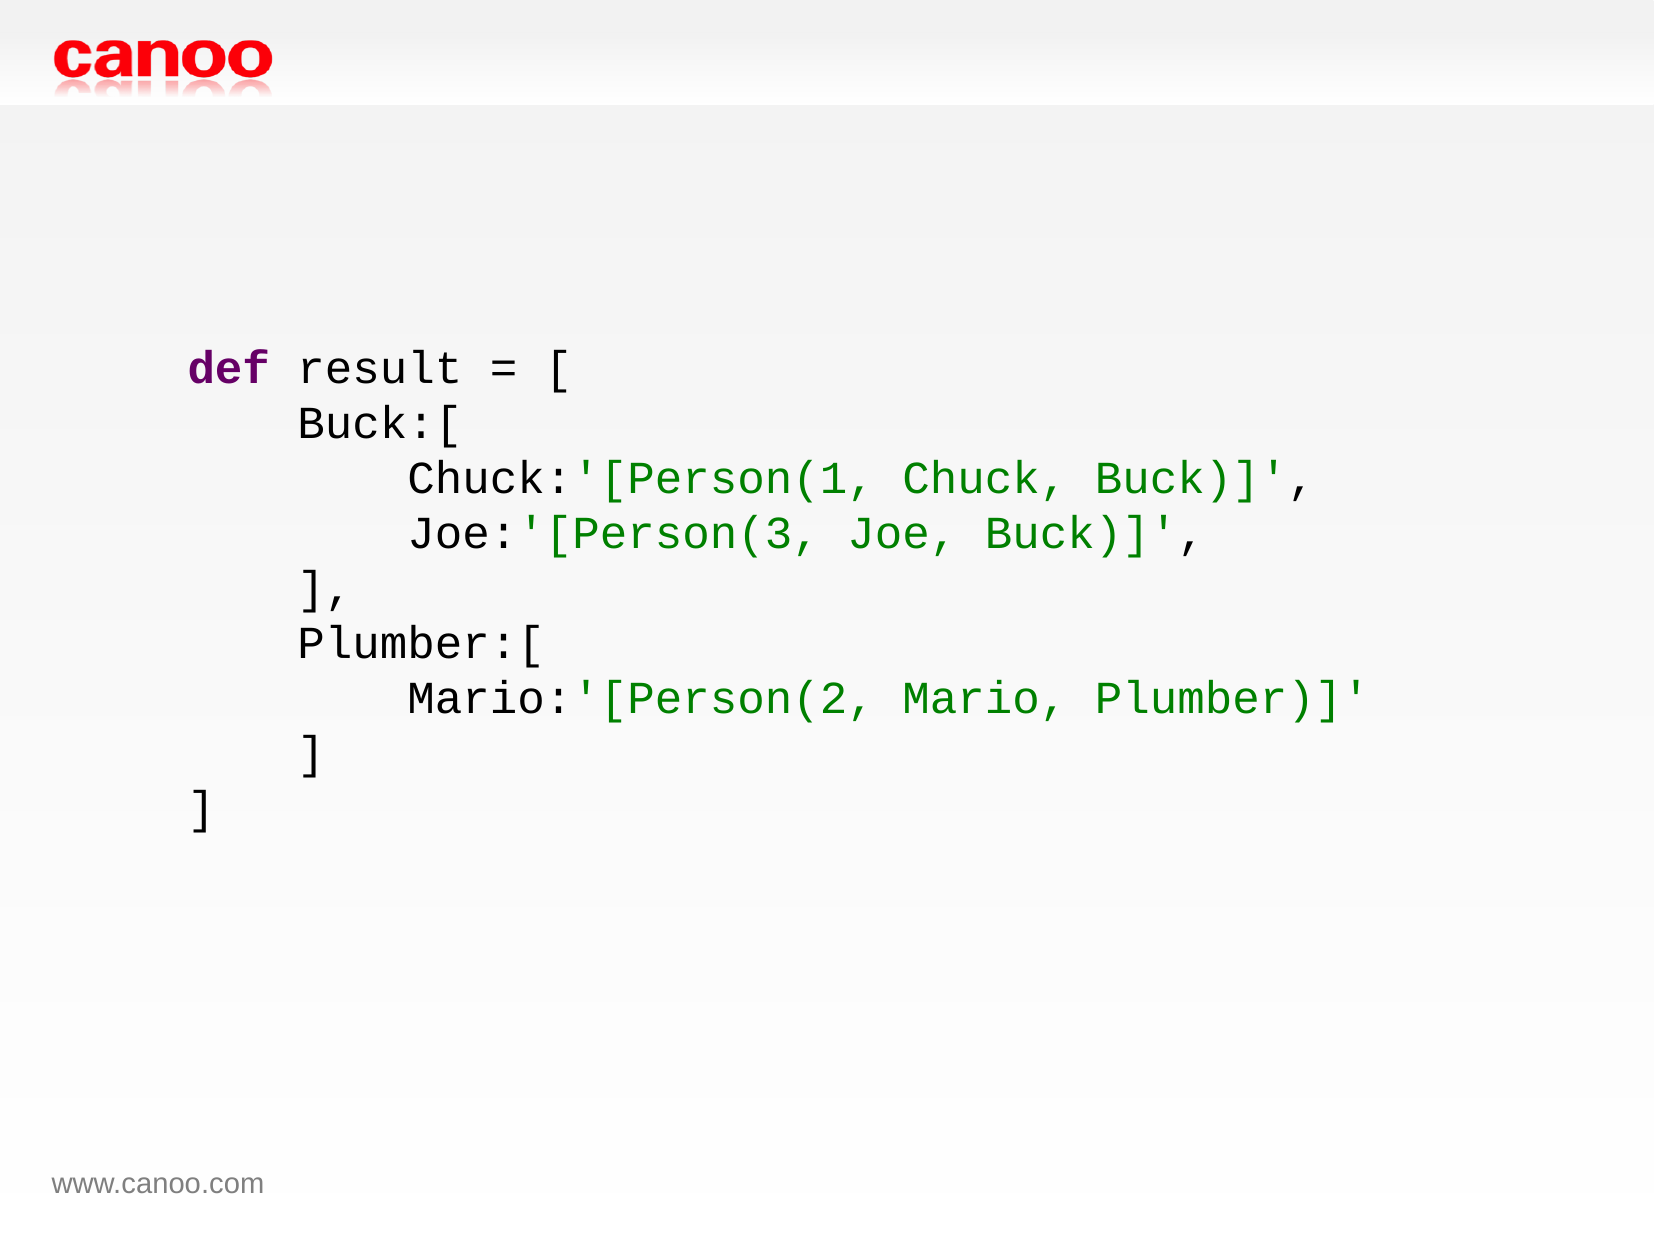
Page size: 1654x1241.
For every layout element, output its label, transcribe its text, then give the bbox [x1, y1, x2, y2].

picture [51, 37, 273, 119]
text_box def result = [ Buck:[ Chuck:'[Person(1, Chuck, Buck)]', Joe:'[Person(3, Joe, Buck)]', ], Plumber:[ Mario:'[Person(2, Mario, Plumber)]' ] ] [187, 145, 1609, 1101]
